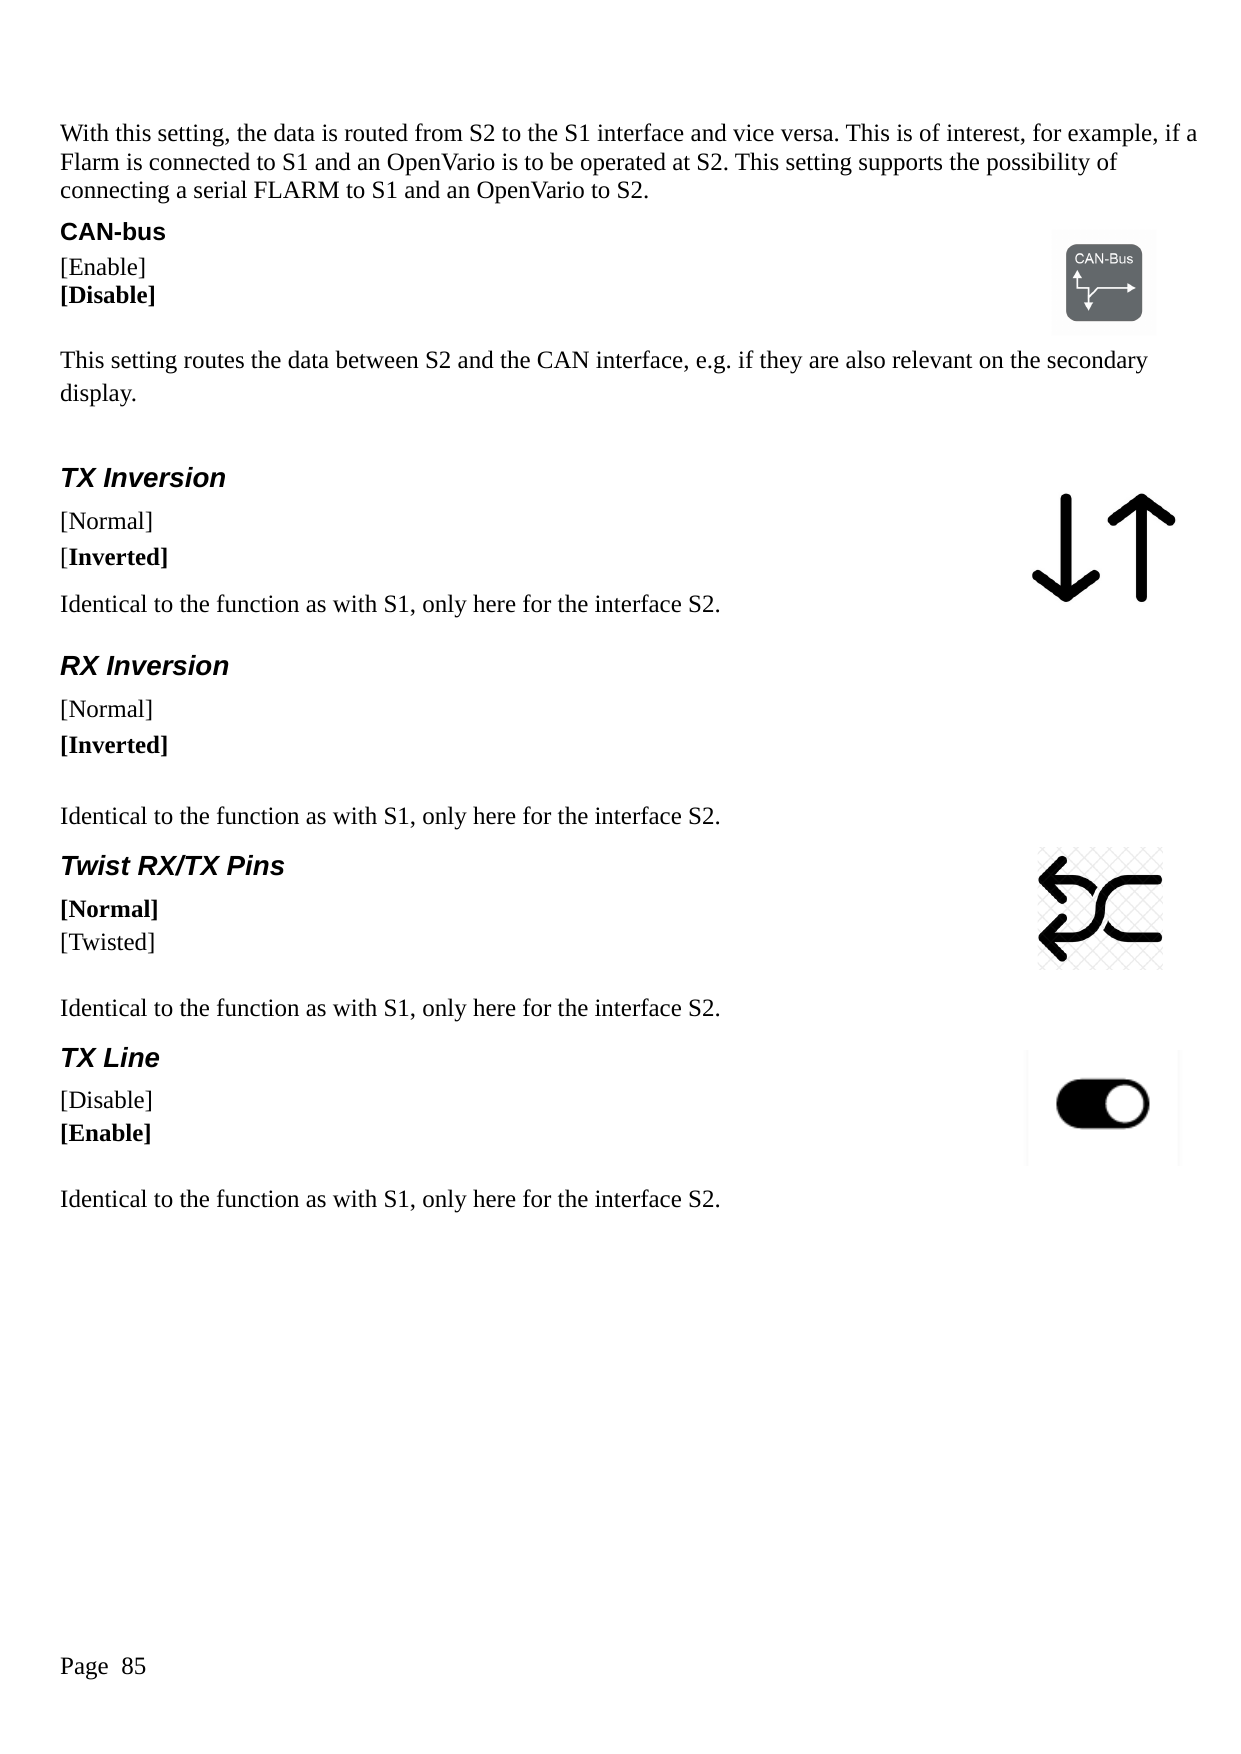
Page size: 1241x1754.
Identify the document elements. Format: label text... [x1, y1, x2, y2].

text [1189, 1118, 1207, 1147]
text [1194, 542, 1207, 571]
picture [1051, 229, 1157, 336]
picture [1019, 1050, 1189, 1166]
text [Inverted] [60, 730, 1207, 758]
text Identical to the function as with S1, only here for the interface S2. [60, 993, 1207, 1022]
text With this setting, the data is routed from S2 to the S1 interface and vice versa. This is of interest, for example, if a Flarm is connected to S1 and an OpenVario is to be operated at S2. This setting supports the possibility of connecting a serial FLARM to S1 and an OpenVario to S2. [60, 118, 1207, 204]
subtitle Twist RX/TX Pins [60, 849, 1037, 881]
text [Disable] [60, 280, 1051, 309]
subtitle [1163, 849, 1207, 881]
text [Twisted] [60, 927, 1037, 956]
picture [1017, 456, 1194, 639]
text [Disable] [60, 1086, 1019, 1114]
text [Normal] [60, 506, 1017, 535]
text [Enable] [60, 252, 1051, 280]
text [1194, 506, 1207, 535]
text [1157, 252, 1207, 280]
subtitle TX Inversion [60, 462, 1017, 494]
text [Normal] [60, 894, 1037, 923]
text [1163, 894, 1207, 923]
subtitle [1194, 462, 1207, 494]
text Identical to the function as with S1, only here for the interface S2. [60, 1184, 1207, 1213]
text [Enable] [60, 1118, 1019, 1147]
subtitle RX Inversion [60, 650, 1207, 682]
text This setting routes the data between S2 and the CAN interface, e.g. if they are also relevant on the secondary display. [60, 345, 1207, 407]
text [Normal] [60, 694, 1207, 723]
text [1163, 927, 1207, 956]
subtitle CAN-bus [60, 217, 1207, 245]
text [1189, 1086, 1207, 1114]
text Identical to the function as with S1, only here for the interface S2. [60, 801, 1207, 830]
text Identical to the function as with S1, only here for the interface S2. [60, 589, 1017, 618]
text [1157, 280, 1207, 309]
subtitle TX Line [60, 1041, 1207, 1073]
text [Inverted] [60, 542, 1017, 571]
picture [1037, 847, 1163, 970]
